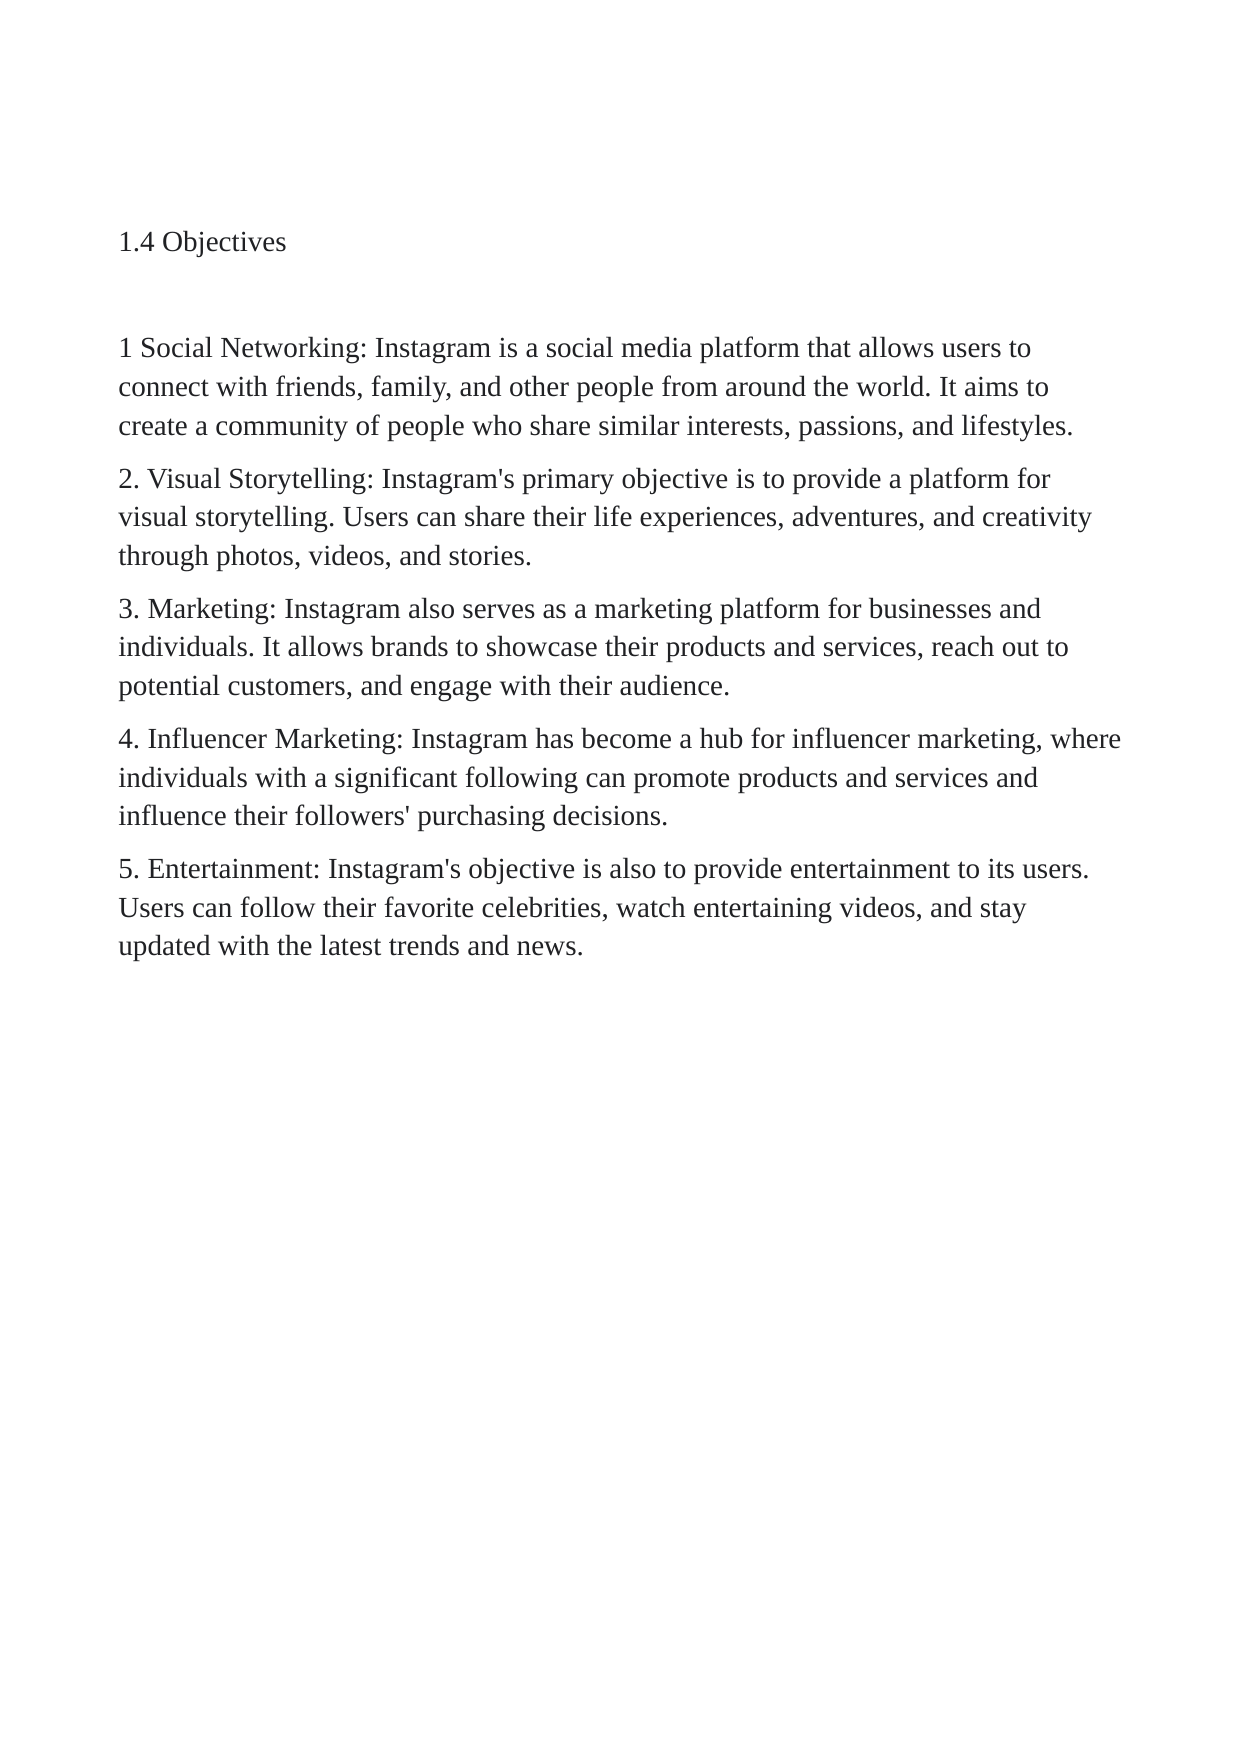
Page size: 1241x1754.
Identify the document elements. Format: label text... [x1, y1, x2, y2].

text 2. Visual Storytelling: Instagram's primary objective is to provide a platform for visual storytelling. Users can share their life experiences, adventures, and creativity through photos, videos, and stories. [118, 461, 1122, 571]
text 1 Social Networking: Instagram is a social media platform that allows users to connect with friends, family, and other people from around the world. It aims to create a community of people who share similar interests, passions, and lifestyles. [118, 331, 1122, 441]
text 4. Influencer Marketing: Instagram has become a hub for influencer marketing, where individuals with a significant following can promote products and services and influence their followers' purchasing decisions. [118, 721, 1122, 832]
text 5. Entertainment: Instagram's objective is also to provide entertainment to its users. Users can follow their favorite celebrities, watch entertaining videos, and stay updated with the latest trends and news. [118, 851, 1122, 962]
text 3. Marketing: Instagram also serves as a marketing platform for businesses and individuals. It allows brands to showcase their products and services, reach out to potential customers, and engage with their audience. [118, 591, 1122, 702]
text 1.4 Objectives [118, 224, 1122, 258]
